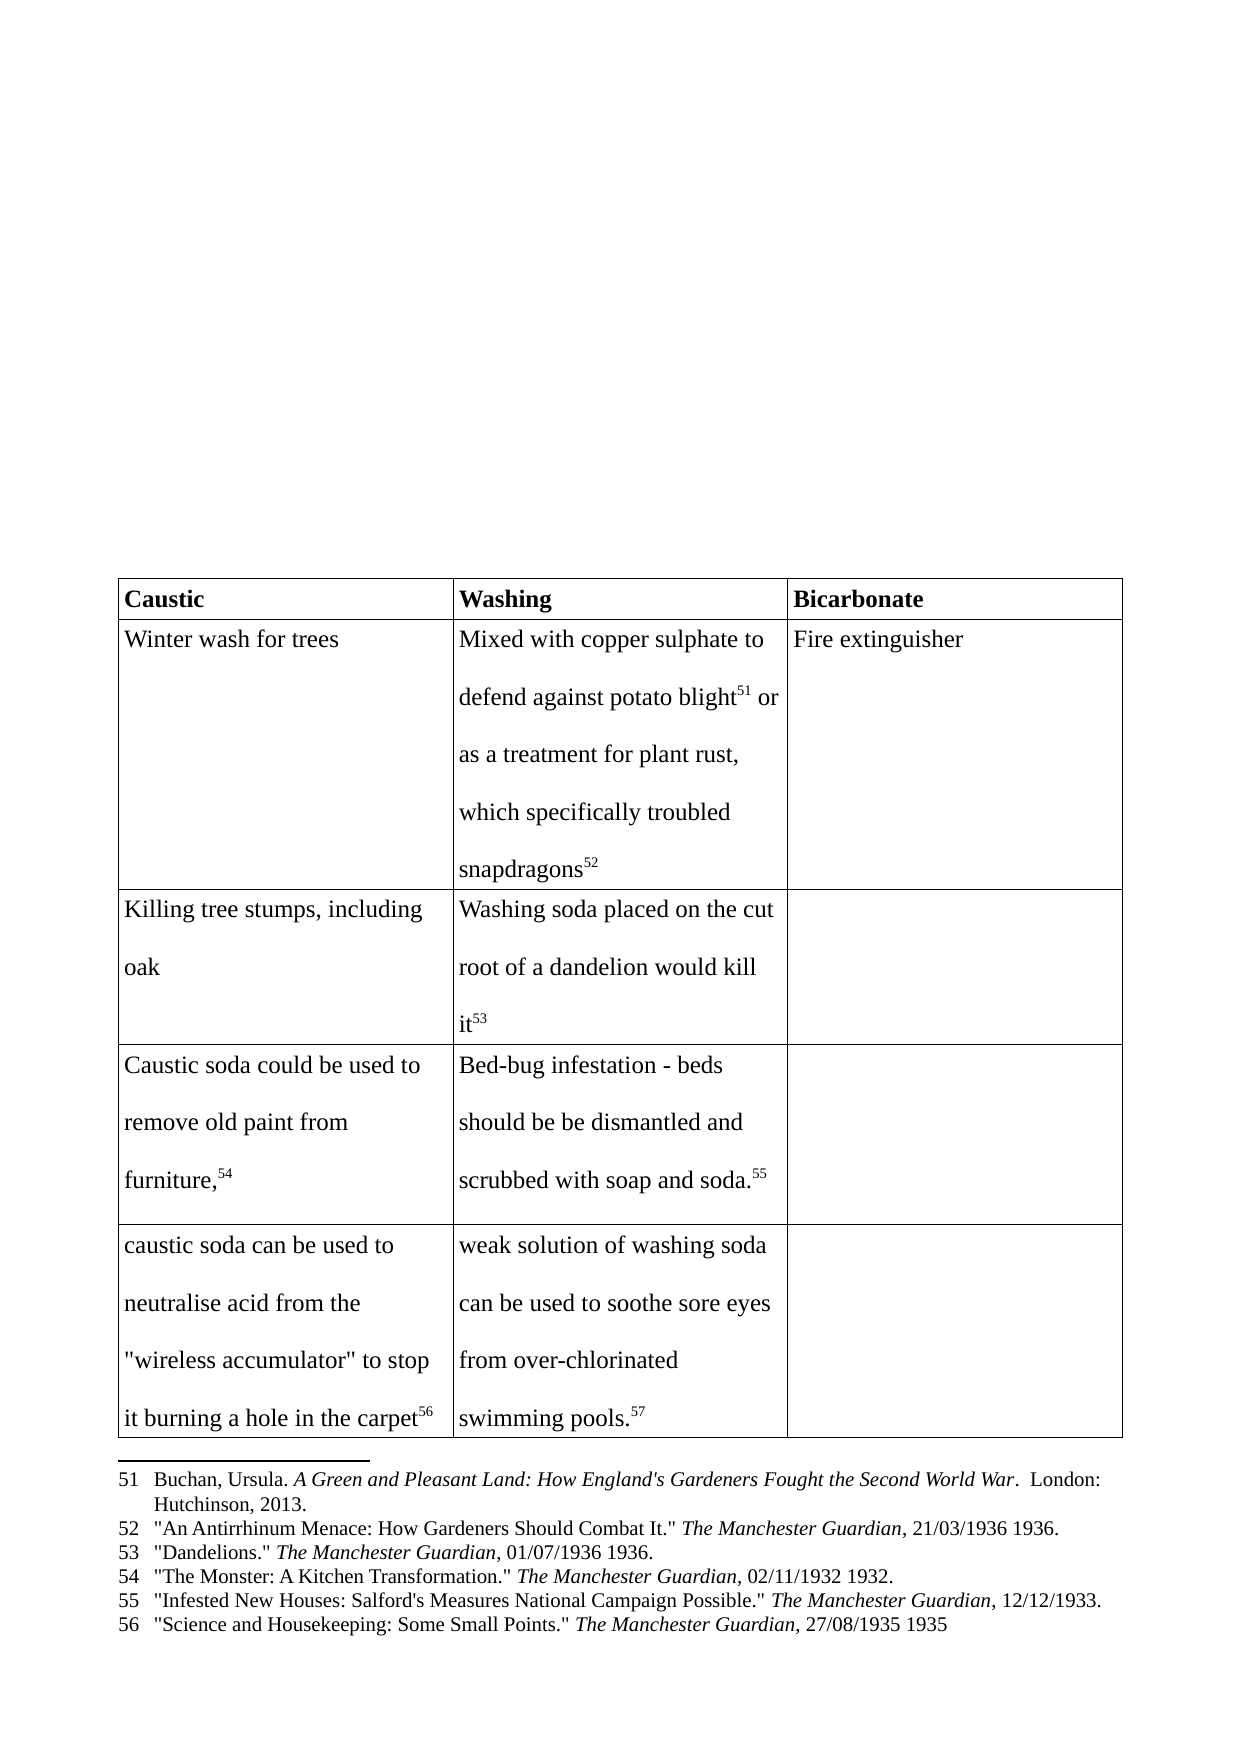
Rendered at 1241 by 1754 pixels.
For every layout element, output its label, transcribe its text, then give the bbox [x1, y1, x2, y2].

table_cell [788, 1225, 1122, 1437]
table_cell Washing soda placed on the cut root of a dandelion would kill it [454, 890, 787, 1044]
table_cell Killing tree stumps, including oak [119, 890, 453, 1044]
table_cell [788, 1045, 1122, 1224]
table_cell Mixed with copper sulphate to defend against potato blight or as a treatment for plant rust, which specifically troubled snapdragons [454, 620, 787, 889]
table_cell [788, 890, 1122, 1044]
table_cell Bed-bug infestation - beds should be be dismantled and scrubbed with soap and soda. [454, 1045, 787, 1224]
table_cell Fire extinguisher [788, 620, 1122, 889]
table_header Caustic [119, 579, 453, 618]
table_cell Winter wash for trees [119, 620, 453, 889]
table_header Washing [454, 579, 787, 618]
table_cell weak solution of washing soda can be used to soothe sore eyes from over-chlorinated swimming pools. [454, 1225, 787, 1437]
table_cell Caustic soda could be used to remove old paint from furniture, [119, 1045, 453, 1224]
table_header Bicarbonate [788, 579, 1122, 618]
table_cell caustic soda can be used to neutralise acid from the "wireless accumulator" to stop it burning a hole in the carpet [119, 1225, 453, 1437]
